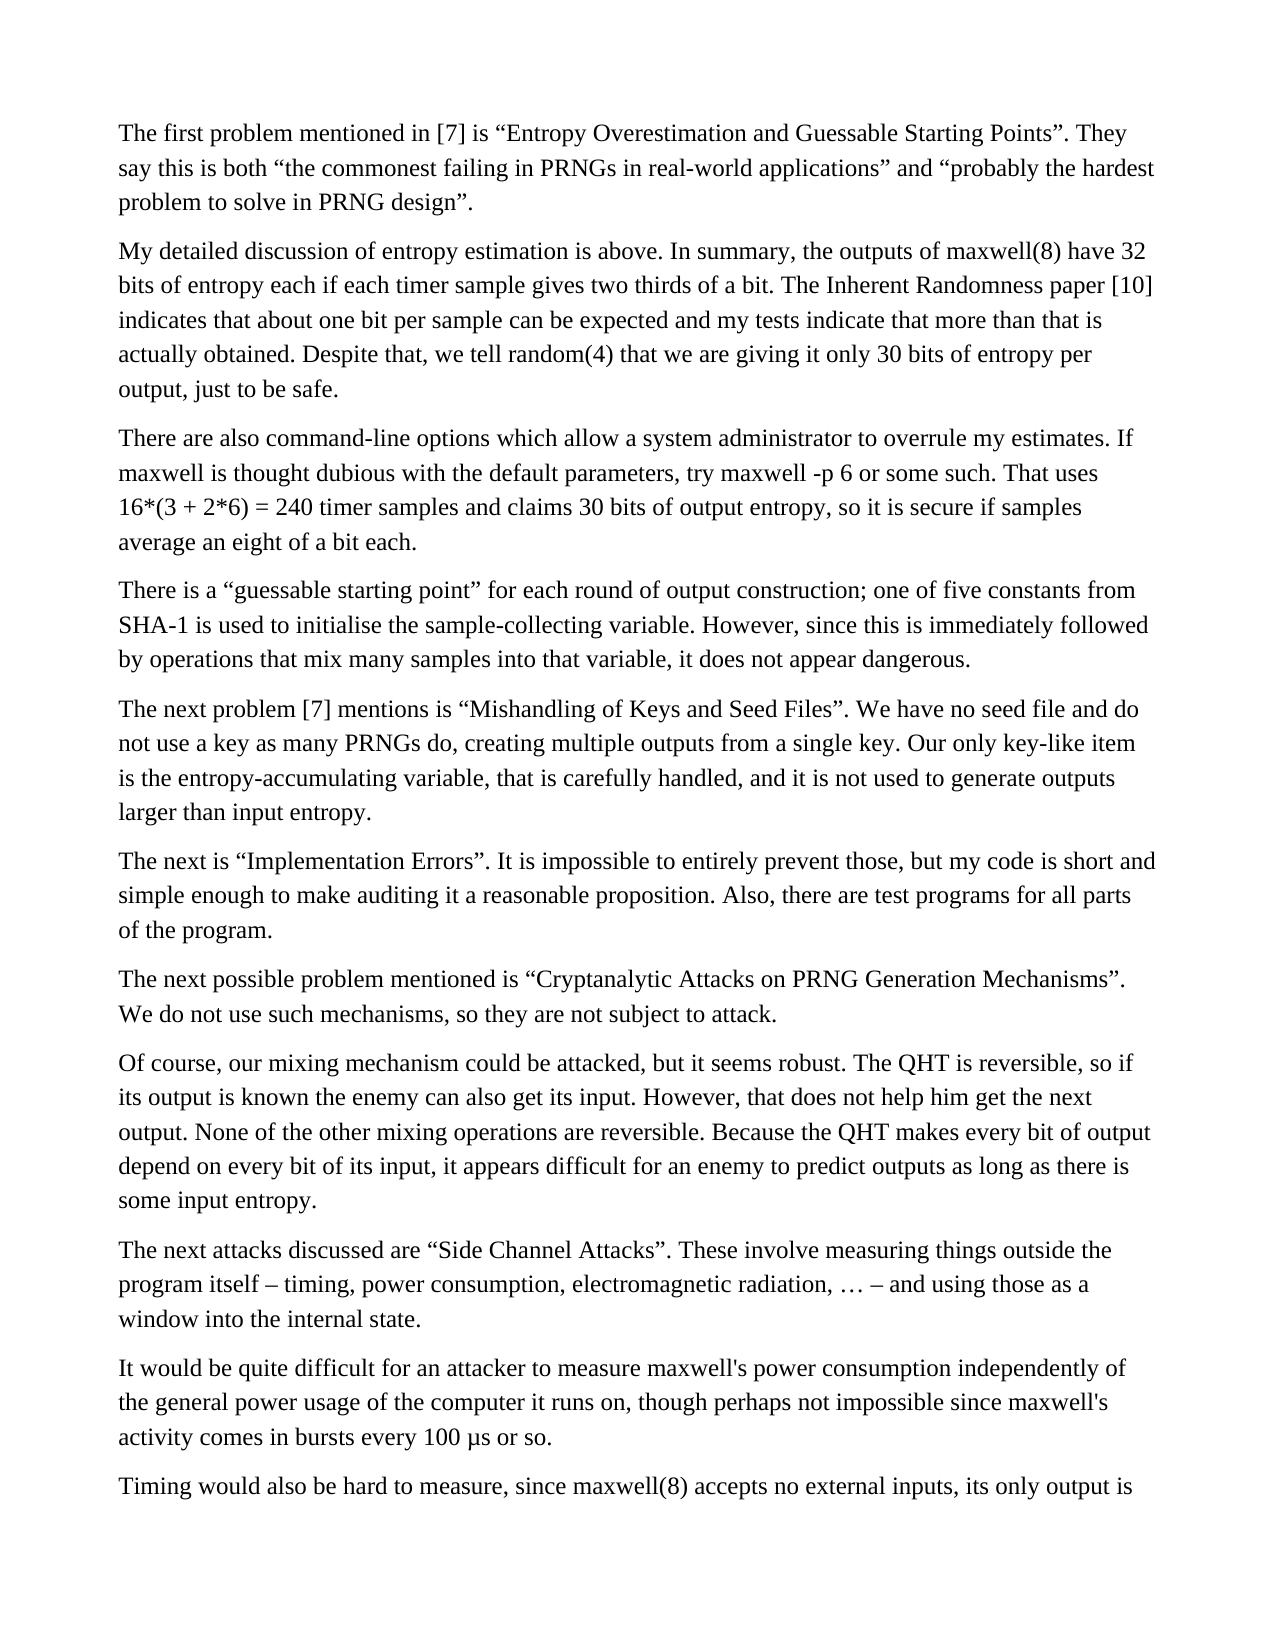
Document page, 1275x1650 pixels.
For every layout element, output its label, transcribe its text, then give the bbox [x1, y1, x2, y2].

text The next problem [7] mentions is “Mishandling of Keys and Seed Files”. We have no seed file and do not use a key as many PRNGs do, creating multiple outputs from a single key. Our only key-like item is the entropy-accumulating variable, that is carefully handled, and it is not used to generate outputs larger than input entropy. [118, 694, 1157, 826]
text The next possible problem mentioned is “Cryptanalytic Attacks on PRNG Generation Mechanisms”. We do not use such mechanisms, so they are not subject to attack. [118, 964, 1157, 1027]
text Of course, our mixing mechanism could be attacked, but it seems robust. The QHT is reversible, so if its output is known the enemy can also get its input. However, that does not help him get the next output. None of the other mixing operations are reversible. Because the QHT makes every bit of output depend on every bit of its input, it appears difficult for an enemy to predict outputs as long as there is some input entropy. [118, 1048, 1157, 1214]
text There are also command-line options which allow a system administrator to overrule my estimates. If maxwell is thought dubious with the default parameters, try maxwell -p 6 or some such. That uses 16*(3 + 2*6) = 240 timer samples and claims 30 bits of output entropy, so it is secure if samples average an eight of a bit each. [118, 423, 1157, 555]
text It would be quite difficult for an attacker to measure maxwell's power consumption independently of the general power usage of the computer it runs on, though perhaps not impossible since maxwell's activity comes in bursts every 100 µs or so. [118, 1353, 1157, 1450]
text Timing would also be hard to measure, since maxwell(8) accepts no external inputs, its only output is [118, 1471, 1157, 1499]
text There is a “guessable starting point” for each round of output construction; one of five constants from SHA-1 is used to initialise the sample-collecting variable. However, since this is immediately followed by operations that mix many samples into that variable, it does not appear dangerous. [118, 576, 1157, 673]
text The first problem mentioned in [7] is “Entropy Overestimation and Guessable Starting Points”. They say this is both “the commonest failing in PRNGs in real-world applications” and “probably the hardest problem to solve in PRNG design”. [118, 118, 1157, 216]
text The next is “Implementation Errors”. It is impossible to entirely prevent those, but my code is short and simple enough to make auditing it a reasonable proposition. Also, there are test programs for all parts of the program. [118, 846, 1157, 944]
text My detailed discussion of entropy estimation is above. In summary, the outputs of maxwell(8) have 32 bits of entropy each if each timer sample gives two thirds of a bit. The Inherent Randomness paper [10] indicates that about one bit per sample can be expected and my tests indicate that more than that is actually obtained. Despite that, we tell random(4) that we are giving it only 30 bits of entropy per output, just to be safe. [118, 236, 1157, 403]
text The next attacks discussed are “Side Channel Attacks”. These involve measuring things outside the program itself – timing, power consumption, electromagnetic radiation, … – and using those as a window into the internal state. [118, 1235, 1157, 1332]
